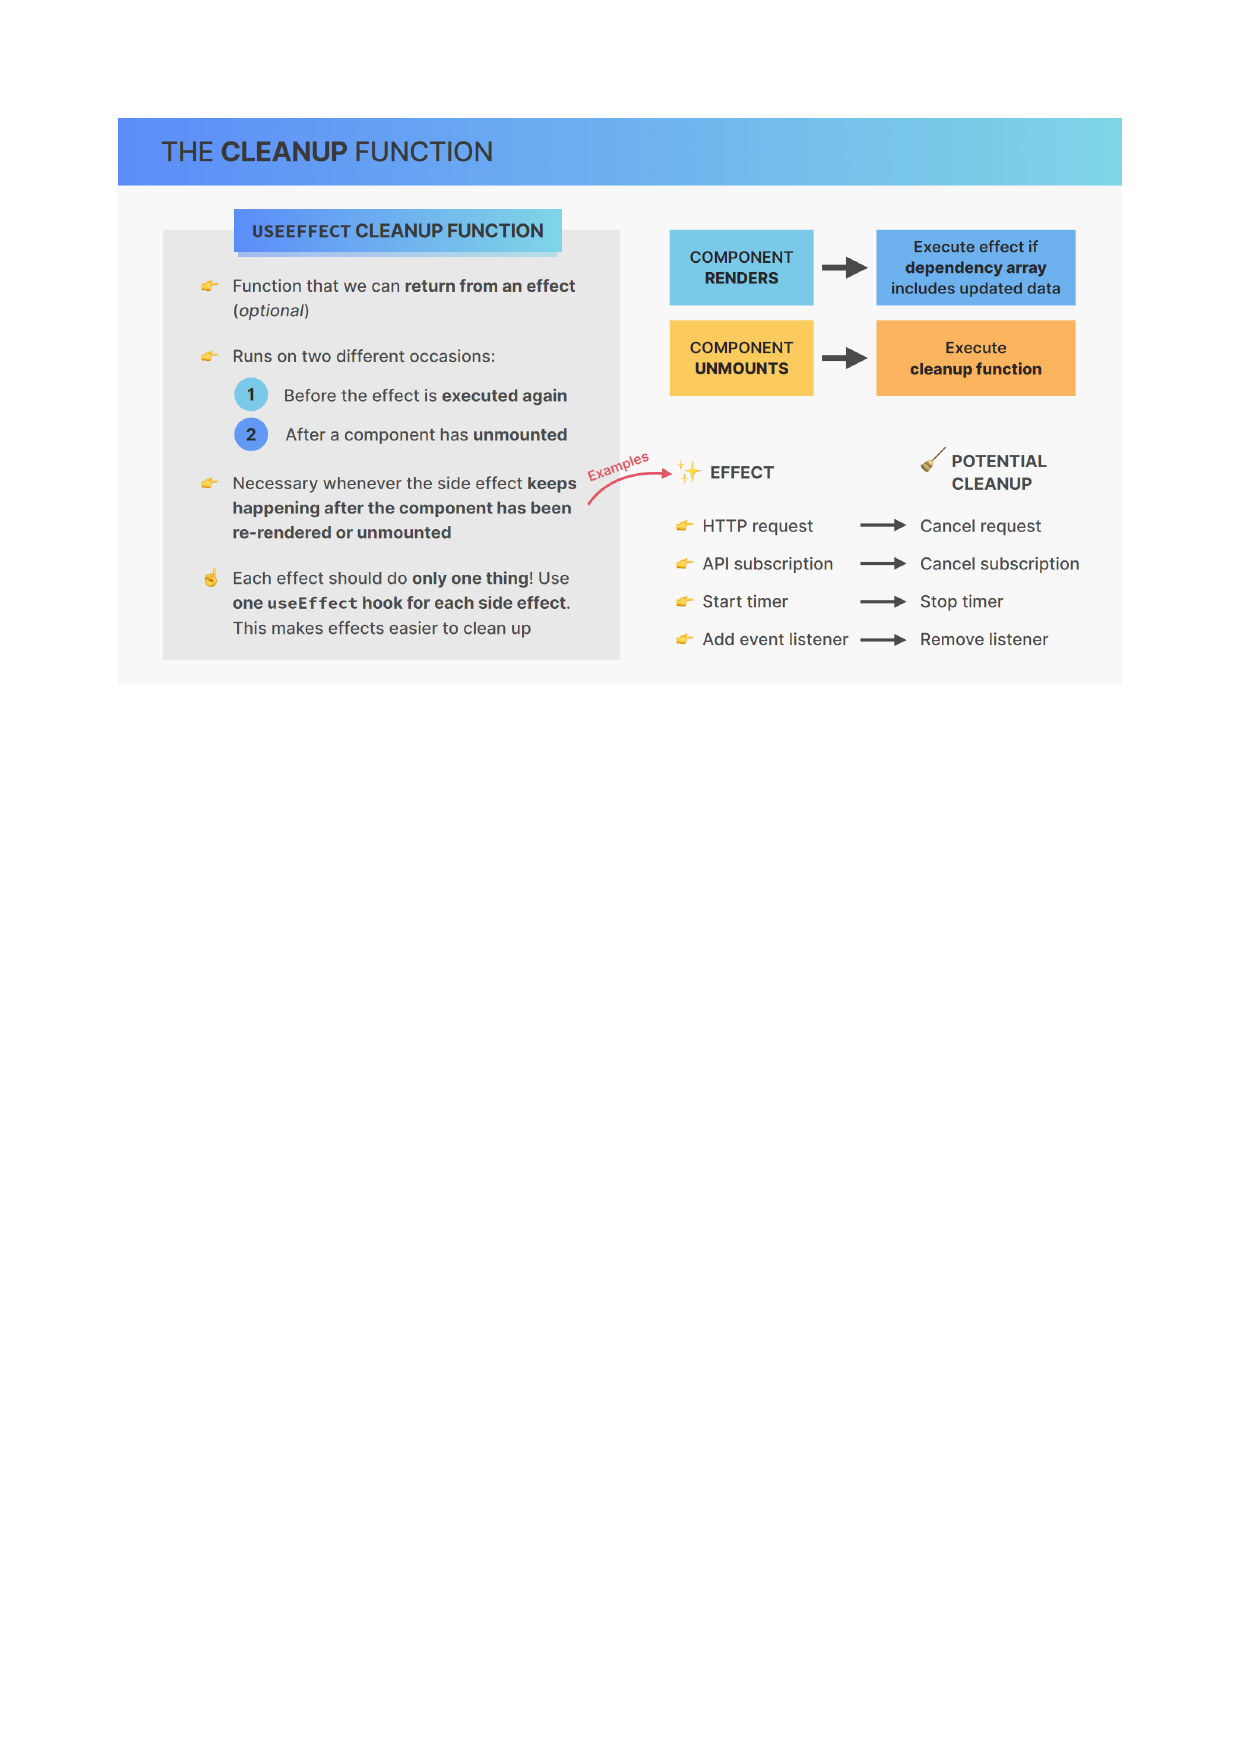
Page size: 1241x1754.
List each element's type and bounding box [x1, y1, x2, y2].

picture [118, 118, 1122, 684]
